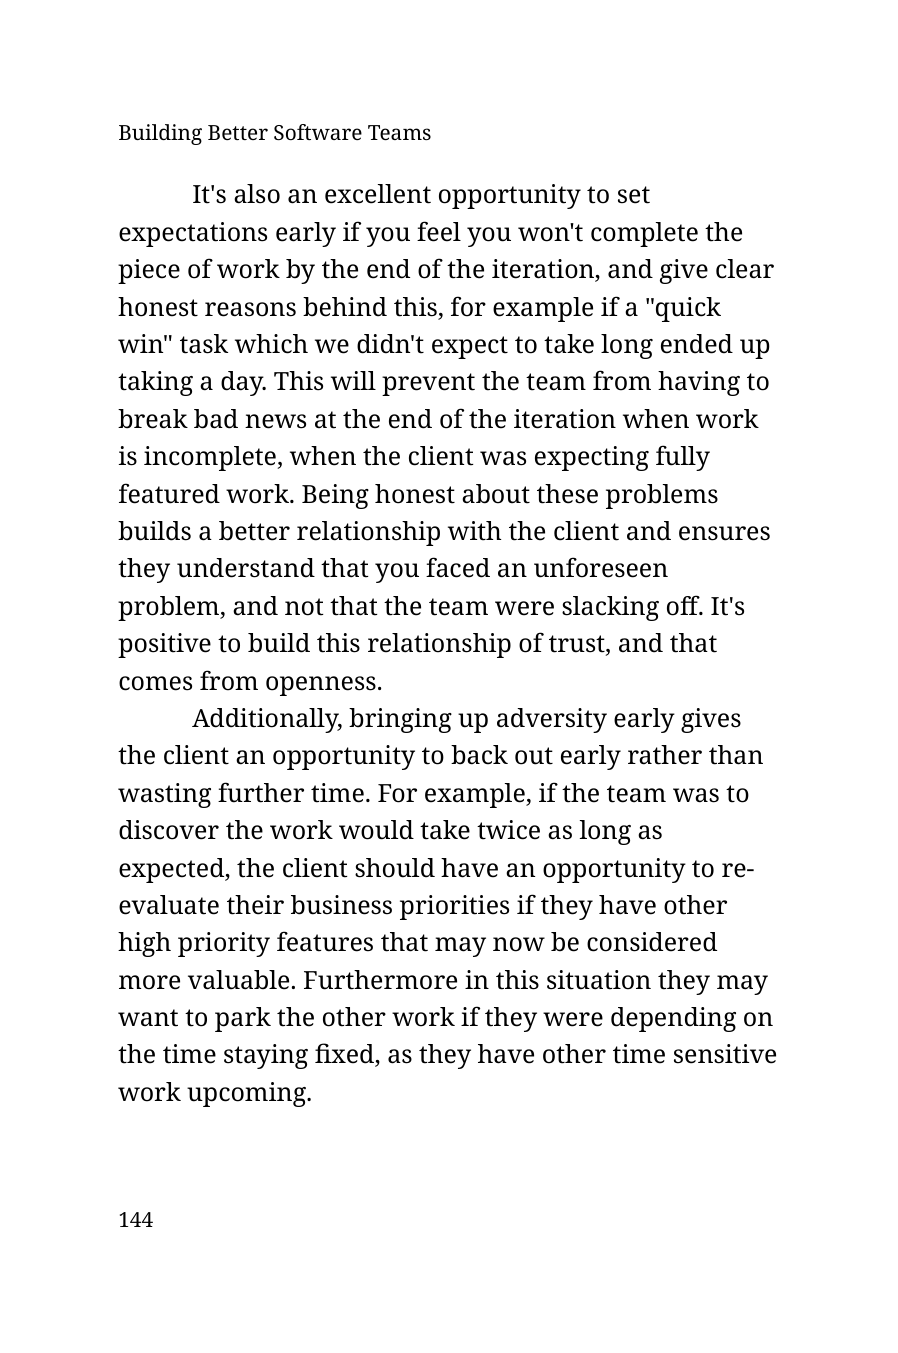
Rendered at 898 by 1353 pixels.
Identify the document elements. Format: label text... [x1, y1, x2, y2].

text It's also an excellent opportunity to set expectations early if you feel you won't complete the piece of work by the end of the iteration, and give clear honest reasons behind this, for example if a "quick win" task which we didn't expect to take long ended up taking a day. This will prevent the team from having to break bad news at the end of the iteration when work is incomplete, when the client was expecting fully featured work. Being honest about these problems builds a better relationship with the client and ensures they understand that you faced an unforeseen problem, and not that the team were slacking off. It's positive to build this relationship of trust, and that comes from openness. [118, 177, 779, 697]
text Additionally, bringing up adversity early gives the client an opportunity to back out early rather than wasting further time. For example, if the team was to discover the work would take twice as long as expected, the client should have an opportunity to re-evaluate their business priorities if they have other high priority features that may now be considered more valuable. Furthermore in this situation they may want to park the other work if they were depending on the time staying fixed, as they have other time sensitive work upcoming. [118, 701, 779, 1109]
